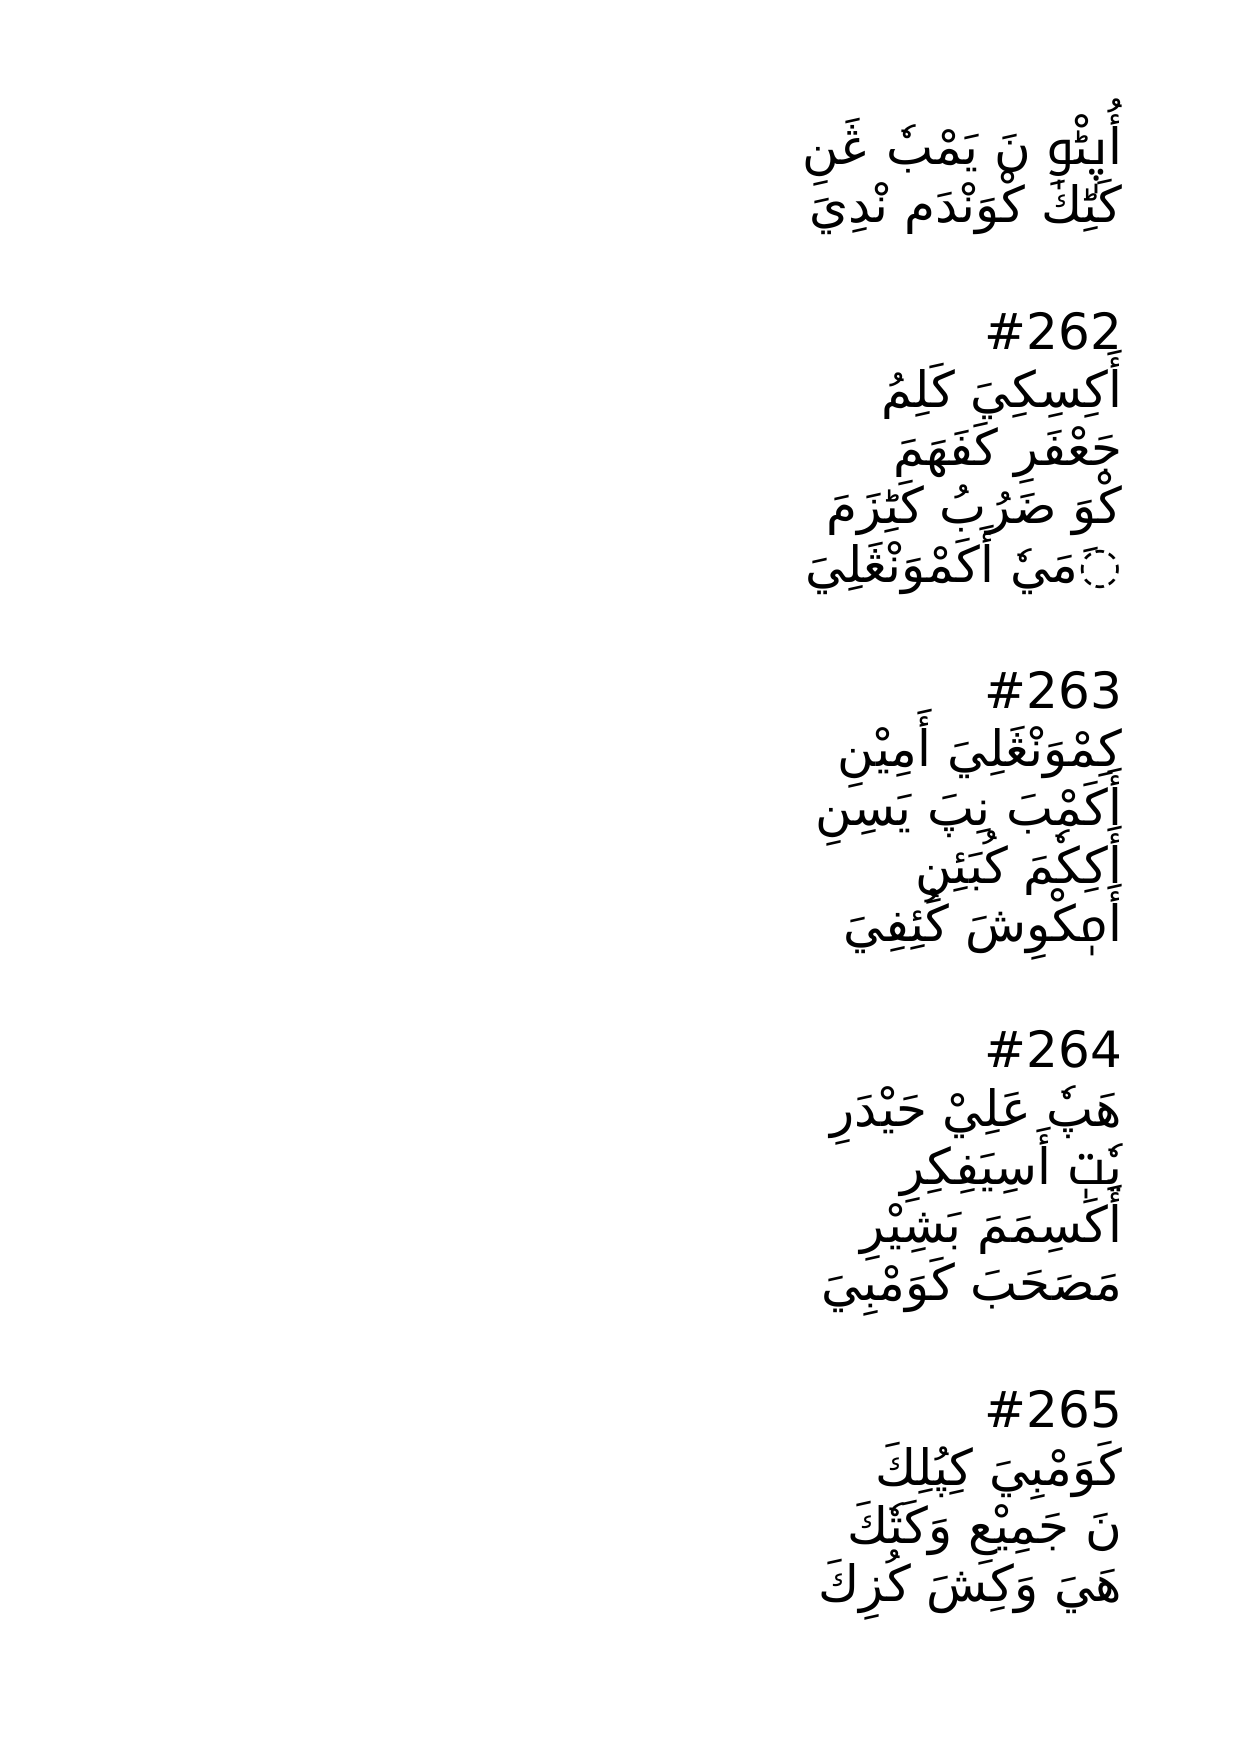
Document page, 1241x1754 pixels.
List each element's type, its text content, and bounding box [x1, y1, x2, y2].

text أَكِسِكِيَ كَلِمُ [118, 361, 1122, 419]
text #263 [118, 662, 1122, 720]
text أَمٖكْوِشَ كُئِفِيَ [118, 895, 1122, 953]
text كَٹِكَ كْوَنْدَم نْدِيَ [118, 176, 1122, 234]
text أَكِكٗمَ كُبَئِنِ [118, 837, 1122, 895]
text َمَيٗ أَكَمْوَنْڠَلِيَ [118, 536, 1122, 594]
text هَپٗ عَلِيْ حَيْدَرِ [118, 1079, 1122, 1138]
text كْوَ ضَرُبُ كَٹِزَمَ [118, 477, 1122, 536]
text #264 [118, 1021, 1122, 1079]
text مَصَحَبَ كَوَمْبِيَ [118, 1254, 1122, 1312]
text نَ جَمِيْعِ وَكَتٗكَ [118, 1497, 1122, 1555]
text أَكَمْبَ نِپَ يَسِنِ [118, 778, 1122, 837]
text #262 [118, 303, 1122, 361]
text هَيَ وَكِشَ كُزِكَ [118, 1555, 1122, 1613]
text أُپٖٹْوٖ نَ يَمْبٗ ڠَنِ [118, 118, 1122, 176]
text جَعْفَرِ كَفَهَمَ [118, 419, 1122, 477]
text يٗتٖ أَسِيَفِكِرِ [118, 1138, 1122, 1196]
text كَوَمْبِيَ كِپُلِكَ [118, 1439, 1122, 1497]
text أَكَسِمَمَ بَشِيْرِ [118, 1196, 1122, 1254]
text #265 [118, 1381, 1122, 1439]
text كِمْوَنْڠَلِيَ أَمِيْنِ [118, 720, 1122, 778]
